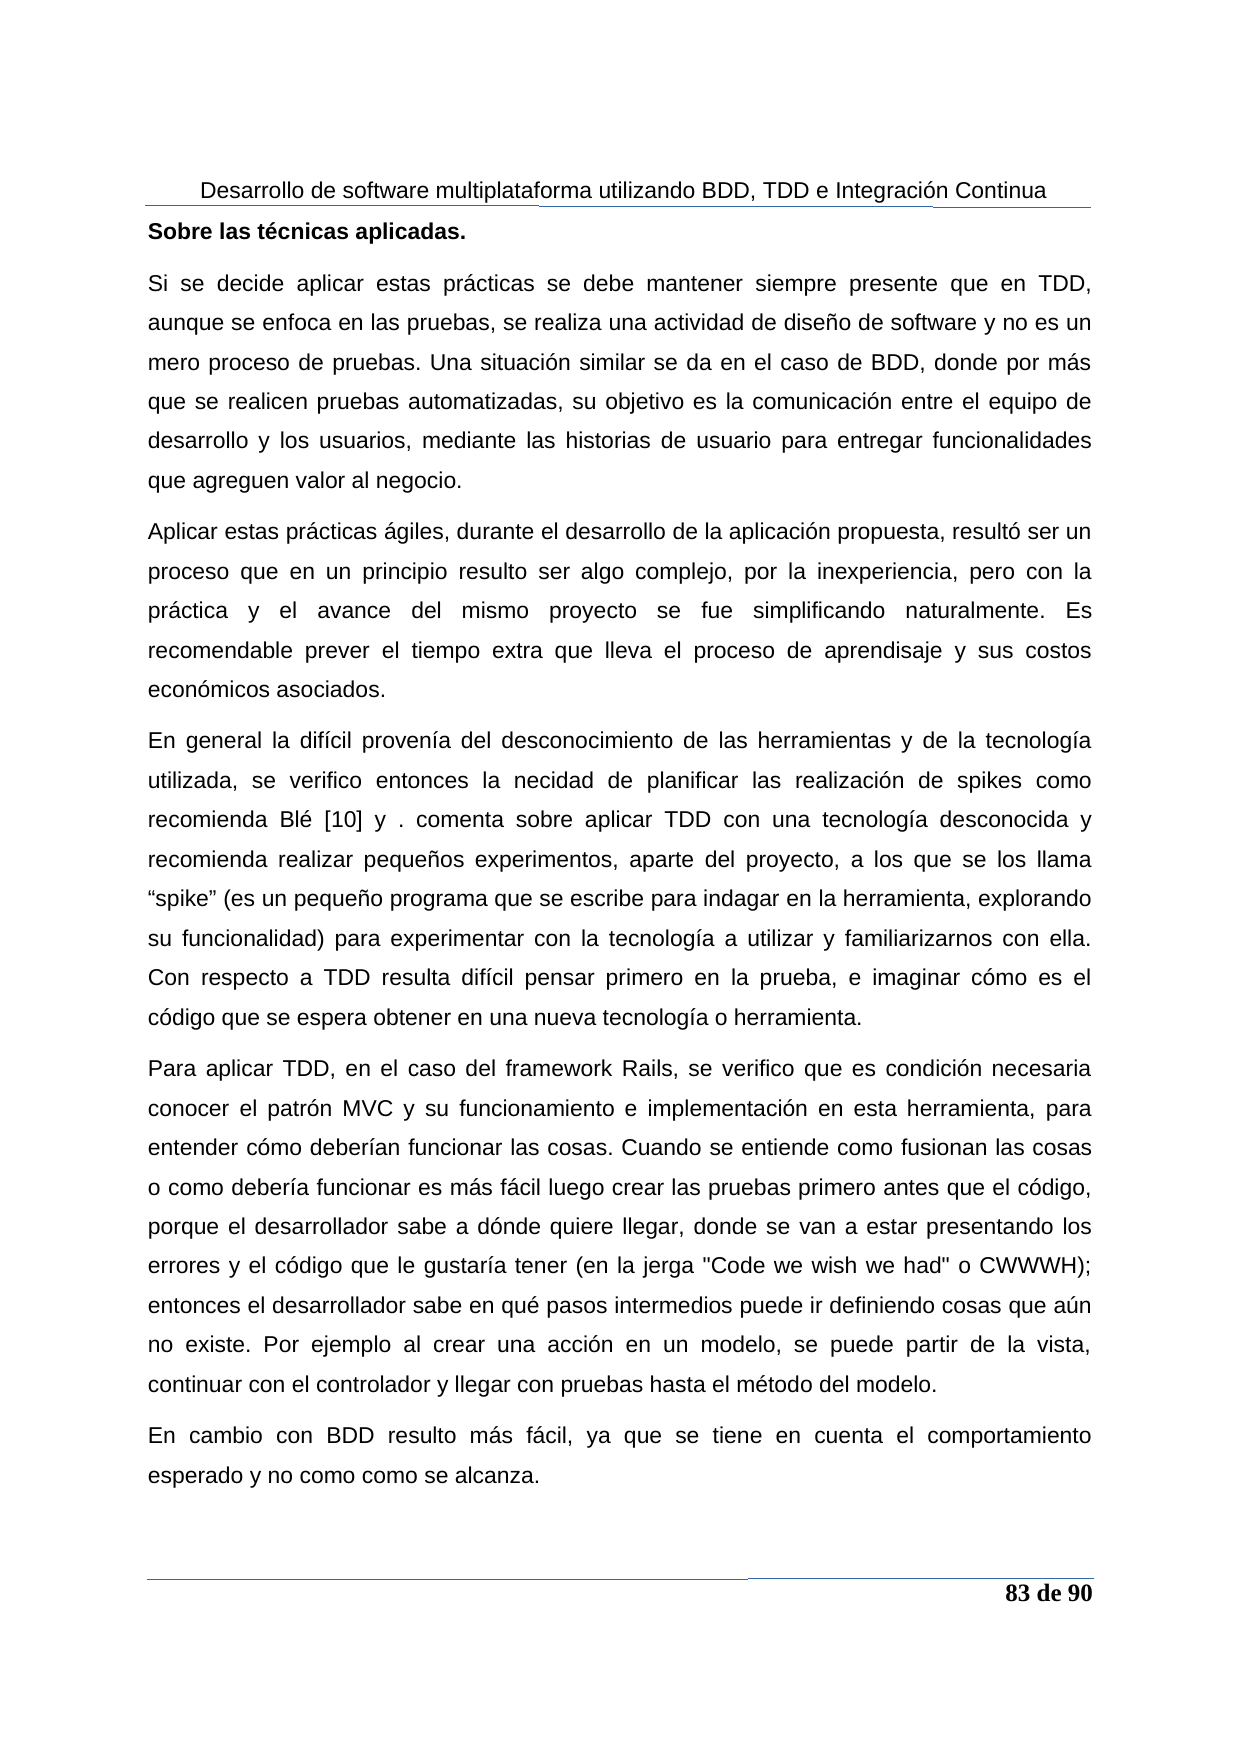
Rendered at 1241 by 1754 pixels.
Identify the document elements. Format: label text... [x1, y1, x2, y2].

text Si se decide aplicar estas prácticas se debe mantener siempre presente que en TDD, aunque se enfoca en las pruebas, se realiza una actividad de diseño de software y no es un mero proceso de pruebas. Una situación similar se da en el caso de BDD, donde por más que se realicen pruebas automatizadas, su objetivo es la comunicación entre el equipo de desarrollo y los usuarios, mediante las historias de usuario para entregar funcionalidades que agreguen valor al negocio. [148, 269, 1093, 493]
text Sobre las técnicas aplicadas. [148, 218, 1093, 245]
text En cambio con BDD resulto más fácil, ya que se tiene en cuenta el comportamiento esperado y no como como se alcanza. [148, 1422, 1093, 1488]
text En general la difícil provenía del desconocimiento de las herramientas y de la tecnología utilizada, se verifico entonces la necidad de planificar las realización de spikes como recomienda Blé [10] y . comenta sobre aplicar TDD con una tecnología desconocida y recomienda realizar pequeños experimentos, aparte del proyecto, a los que se los llama “spike” (es un pequeño programa que se escribe para indagar en la herramienta, explorando su funcionalidad) para experimentar con la tecnología a utilizar y familiarizarnos con ella. Con respecto a TDD resulta difícil pensar primero en la prueba, e imaginar cómo es el código que se espera obtener en una nueva tecnología o herramienta. [148, 727, 1093, 1030]
text Aplicar estas prácticas ágiles, durante el desarrollo de la aplicación propuesta, resultó ser un proceso que en un principio resulto ser algo complejo, por la inexperiencia, pero con la práctica y el avance del mismo proyecto se fue simplificando naturalmente. Es recomendable prever el tiempo extra que lleva el proceso de aprendisaje y sus costos económicos asociados. [148, 518, 1093, 702]
text Para aplicar TDD, en el caso del framework Rails, se verifico que es condición necesaria conocer el patrón MVC y su funcionamiento e implementación en esta herramienta, para entender cómo deberían funcionar las cosas. Cuando se entiende como fusionan las cosas o como debería funcionar es más fácil luego crear las pruebas primero antes que el código, porque el desarrollador sabe a dónde quiere llegar, donde se van a estar presentando los errores y el código que le gustaría tener (en la jerga "Code we wish we had" o CWWWH); entonces el desarrollador sabe en qué pasos intermedios puede ir definiendo cosas que aún no existe. Por ejemplo al crear una acción en un modelo, se puede partir de la vista, continuar con el controlador y llegar con pruebas hasta el método del modelo. [148, 1055, 1093, 1397]
